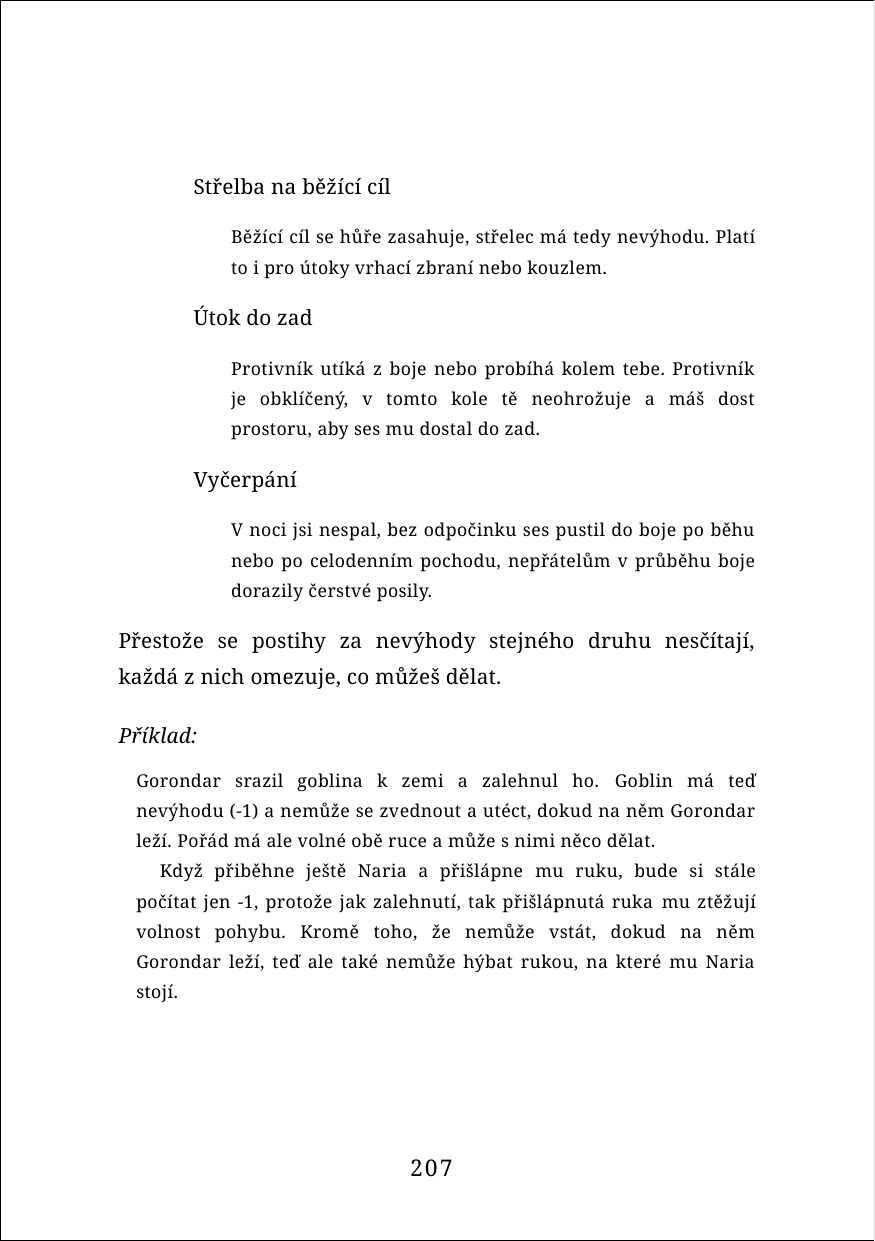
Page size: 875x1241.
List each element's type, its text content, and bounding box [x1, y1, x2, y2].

text Příklad: [118, 721, 756, 749]
list V noci jsi nespal, bez odpočinku ses pustil do boje po běhu nebo po celodenním pochodu, nepřátelům v průběhu boje dorazily čerstvé posily. [193, 518, 756, 602]
list Běžící cíl se hůře zasahuje, střelec má tedy nevýhodu. Platí to i pro útoky vrhací zbraní nebo kouzlem. [193, 225, 756, 279]
list Střelba na běžící cíl [156, 172, 756, 200]
text Přestože se postihy za nevýhody stejného druhu nesčítají, každá z nich omezuje, co můžeš dělat. [118, 626, 756, 690]
text Gorondar srazil goblina k zemi a zalehnul ho. Goblin má teď nevýhodu (-1) a nemůže se zvednout a utéct, dokud na něm Gorondar leží. Pořád má ale volné obě ruce a může s nimi něco dělat. Když přiběhne ještě Naria a přišlápne mu ruku, bude si stále počítat jen -1, protože jak zalehnutí, tak přišlápnutá ruka mu ztěžují volnost pohybu. Kromě toho, že nemůže vstát, dokud na něm Gorondar leží, teď ale také nemůže hýbat rukou, na které mu Naria stojí. [136, 768, 756, 1004]
list Vyčerpání [156, 465, 756, 493]
list Útok do zad [156, 303, 756, 332]
list Protivník utíká z boje nebo probíhá kolem tebe. Protivník je obklíčený, v tomto kole tě neohrožuje a máš dost prostoru, aby ses mu dostal do zad. [193, 356, 756, 441]
